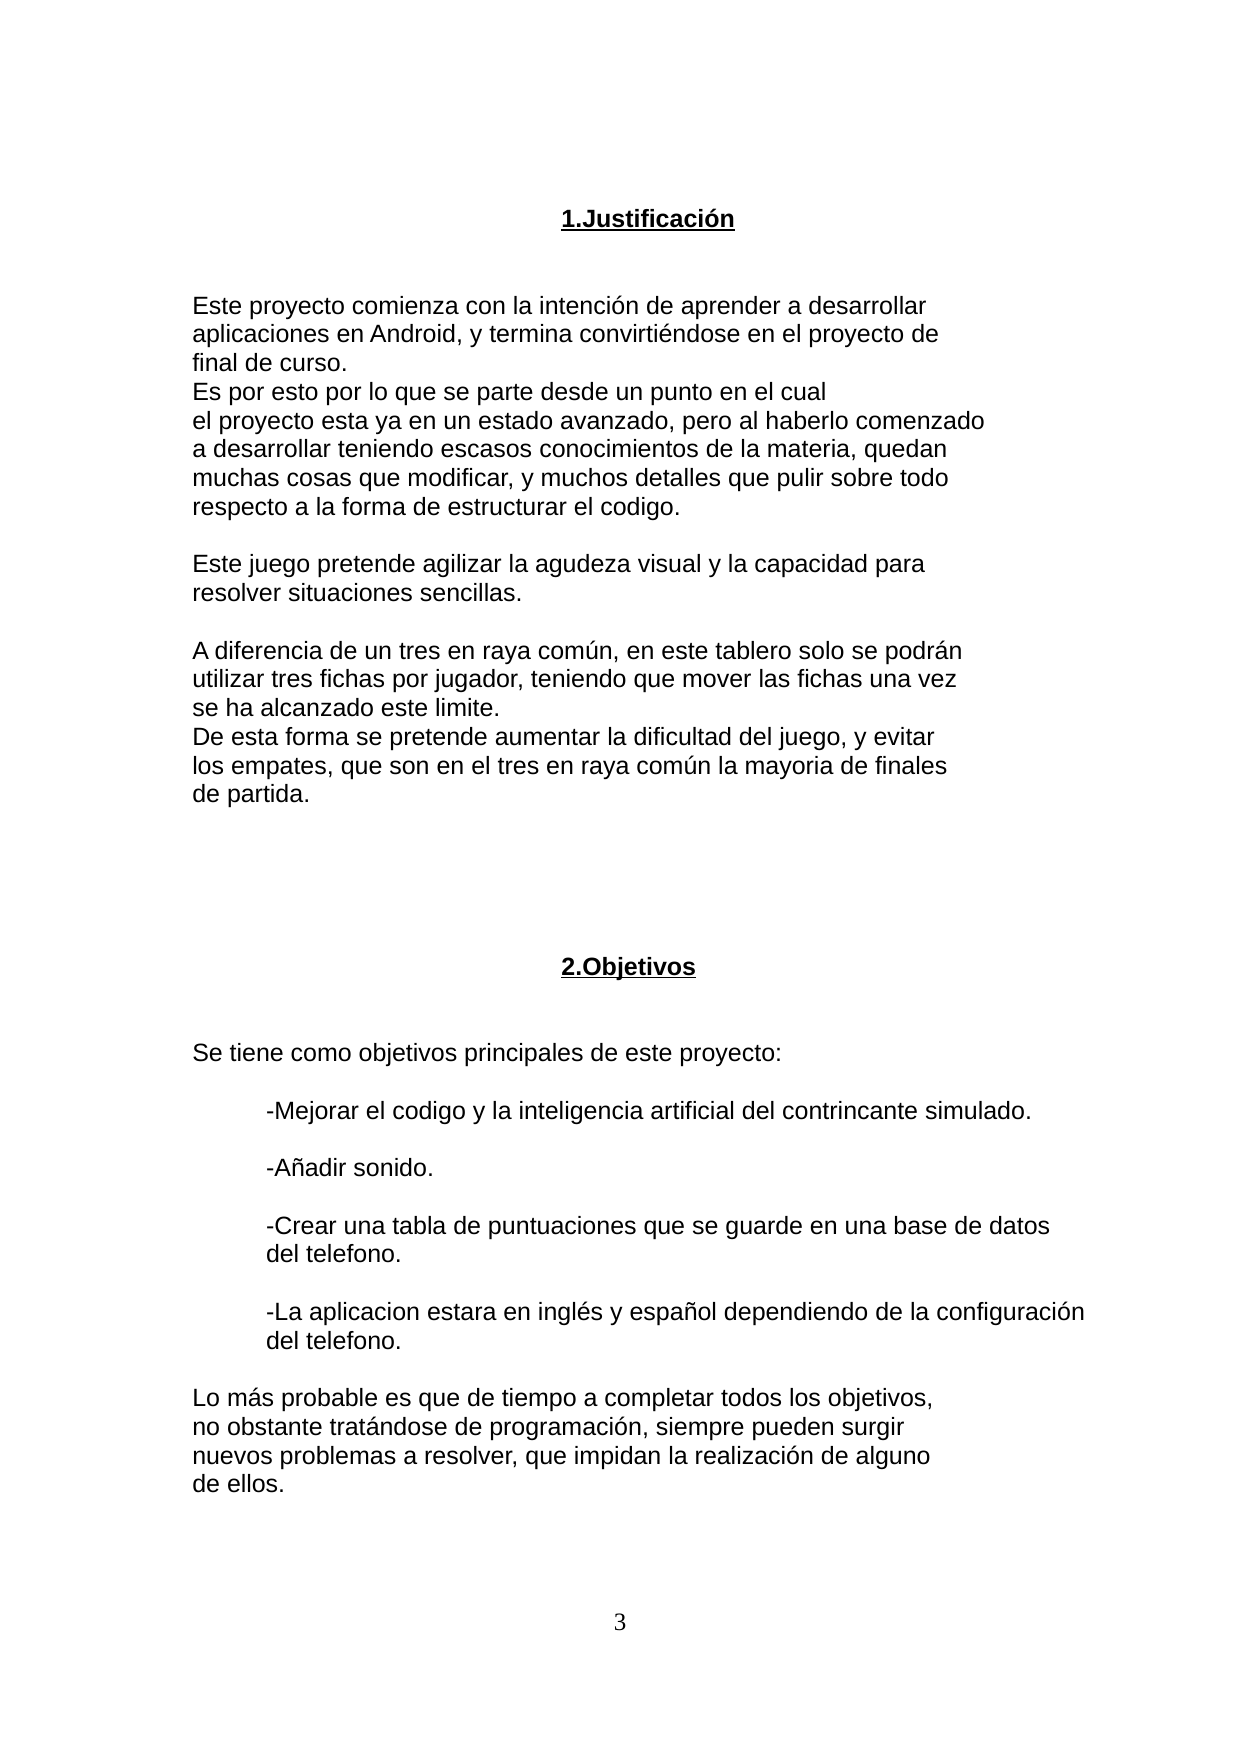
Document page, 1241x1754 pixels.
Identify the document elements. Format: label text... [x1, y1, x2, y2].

text el proyecto esta ya en un estado avanzado, pero al haberlo comenzado [118, 406, 1122, 434]
text Este juego pretende agilizar la agudeza visual y la capacidad para [118, 549, 1122, 578]
text respecto a la forma de estructurar el codigo. [118, 492, 1122, 521]
text aplicaciones en Android, y termina convirtiéndose en el proyecto de [118, 319, 1122, 348]
text utilizar tres fichas por jugador, teniendo que mover las fichas una vez [118, 664, 1122, 693]
text final de curso. [118, 348, 1122, 377]
text de partida. [118, 779, 1122, 808]
text Lo más probable es que de tiempo a completar todos los objetivos, [118, 1383, 1122, 1412]
text a desarrollar teniendo escasos conocimientos de la materia, quedan [118, 434, 1122, 463]
text del telefono. [118, 1326, 1122, 1354]
text Es por esto por lo que se parte desde un punto en el cual [118, 377, 1122, 406]
text 2.Objetivos [118, 952, 1122, 981]
text de ellos. [118, 1469, 1122, 1498]
text De esta forma se pretende aumentar la dificultad del juego, y evitar [118, 722, 1122, 751]
text A diferencia de un tres en raya común, en este tablero solo se podrán [118, 636, 1122, 664]
text -Crear una tabla de puntuaciones que se guarde en una base de datos [118, 1211, 1122, 1239]
text no obstante tratándose de programación, siempre pueden surgir [118, 1412, 1122, 1441]
text nuevos problemas a resolver, que impidan la realización de alguno [118, 1441, 1122, 1469]
text -Añadir sonido. [118, 1153, 1122, 1182]
text 1.Justificación [118, 204, 1122, 233]
text se ha alcanzado este limite. [118, 693, 1122, 722]
text -Mejorar el codigo y la inteligencia artificial del contrincante simulado. [118, 1096, 1122, 1124]
text -La aplicacion estara en inglés y español dependiendo de la configuración [118, 1297, 1122, 1326]
text del telefono. [118, 1239, 1122, 1268]
text Se tiene como objetivos principales de este proyecto: [118, 1038, 1122, 1067]
text muchas cosas que modificar, y muchos detalles que pulir sobre todo [118, 463, 1122, 492]
text resolver situaciones sencillas. [118, 578, 1122, 607]
text los empates, que son en el tres en raya común la mayoria de finales [118, 751, 1122, 779]
text Este proyecto comienza con la intención de aprender a desarrollar [118, 291, 1122, 319]
